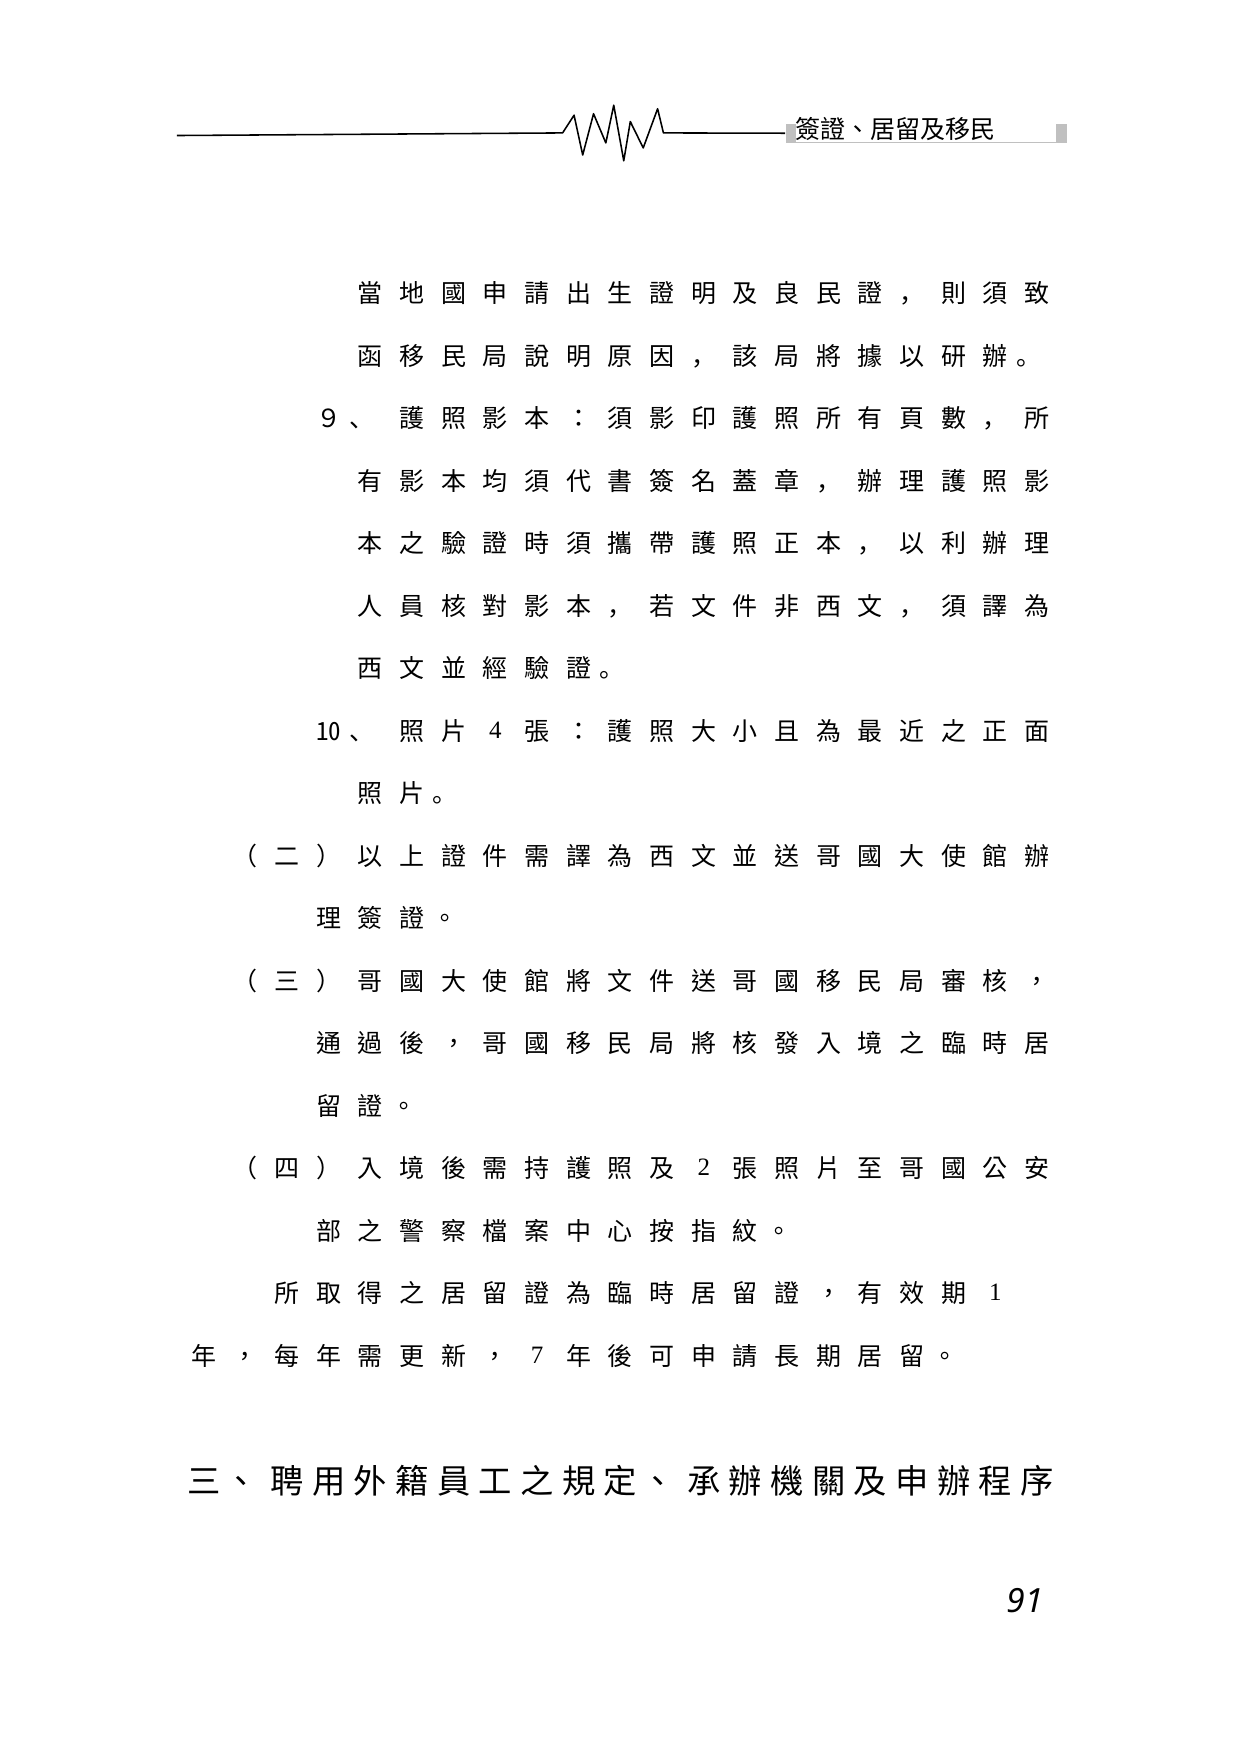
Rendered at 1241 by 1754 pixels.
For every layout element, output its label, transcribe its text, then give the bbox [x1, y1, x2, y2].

text （二）以上證件需譯為西文並送哥國大使館辦理簽證。 [207, 813, 1058, 938]
text 三、聘用外籍員工之規定、承辦機關及申辦程序 [183, 1438, 1058, 1500]
text 10、照片4張：護照大小且為最近之正面照片。 [281, 688, 1058, 813]
text 所取得之居留證為臨時居留證，有效期1年，每年需更新，7年後可申請長期居留。 [183, 1250, 1058, 1375]
text （三）哥國大使館將文件送哥國移民局審核，通過後，哥國移民局將核發入境之臨時居留證。 [207, 938, 1058, 1125]
text （四）入境後需持護照及2張照片至哥國公安部之警察檔案中心按指紋。 [207, 1125, 1058, 1250]
text 當地國申請出生證明及良民證，則須致函移民局說明原因，該局將據以研辦。 [281, 250, 1058, 375]
text ９、護照影本：須影印護照所有頁數，所有影本均須代書簽名蓋章，辦理護照影本之驗證時須攜帶護照正本，以利辦理人員核對影本，若文件非西文，須譯為西文並經驗證。 [281, 375, 1058, 688]
